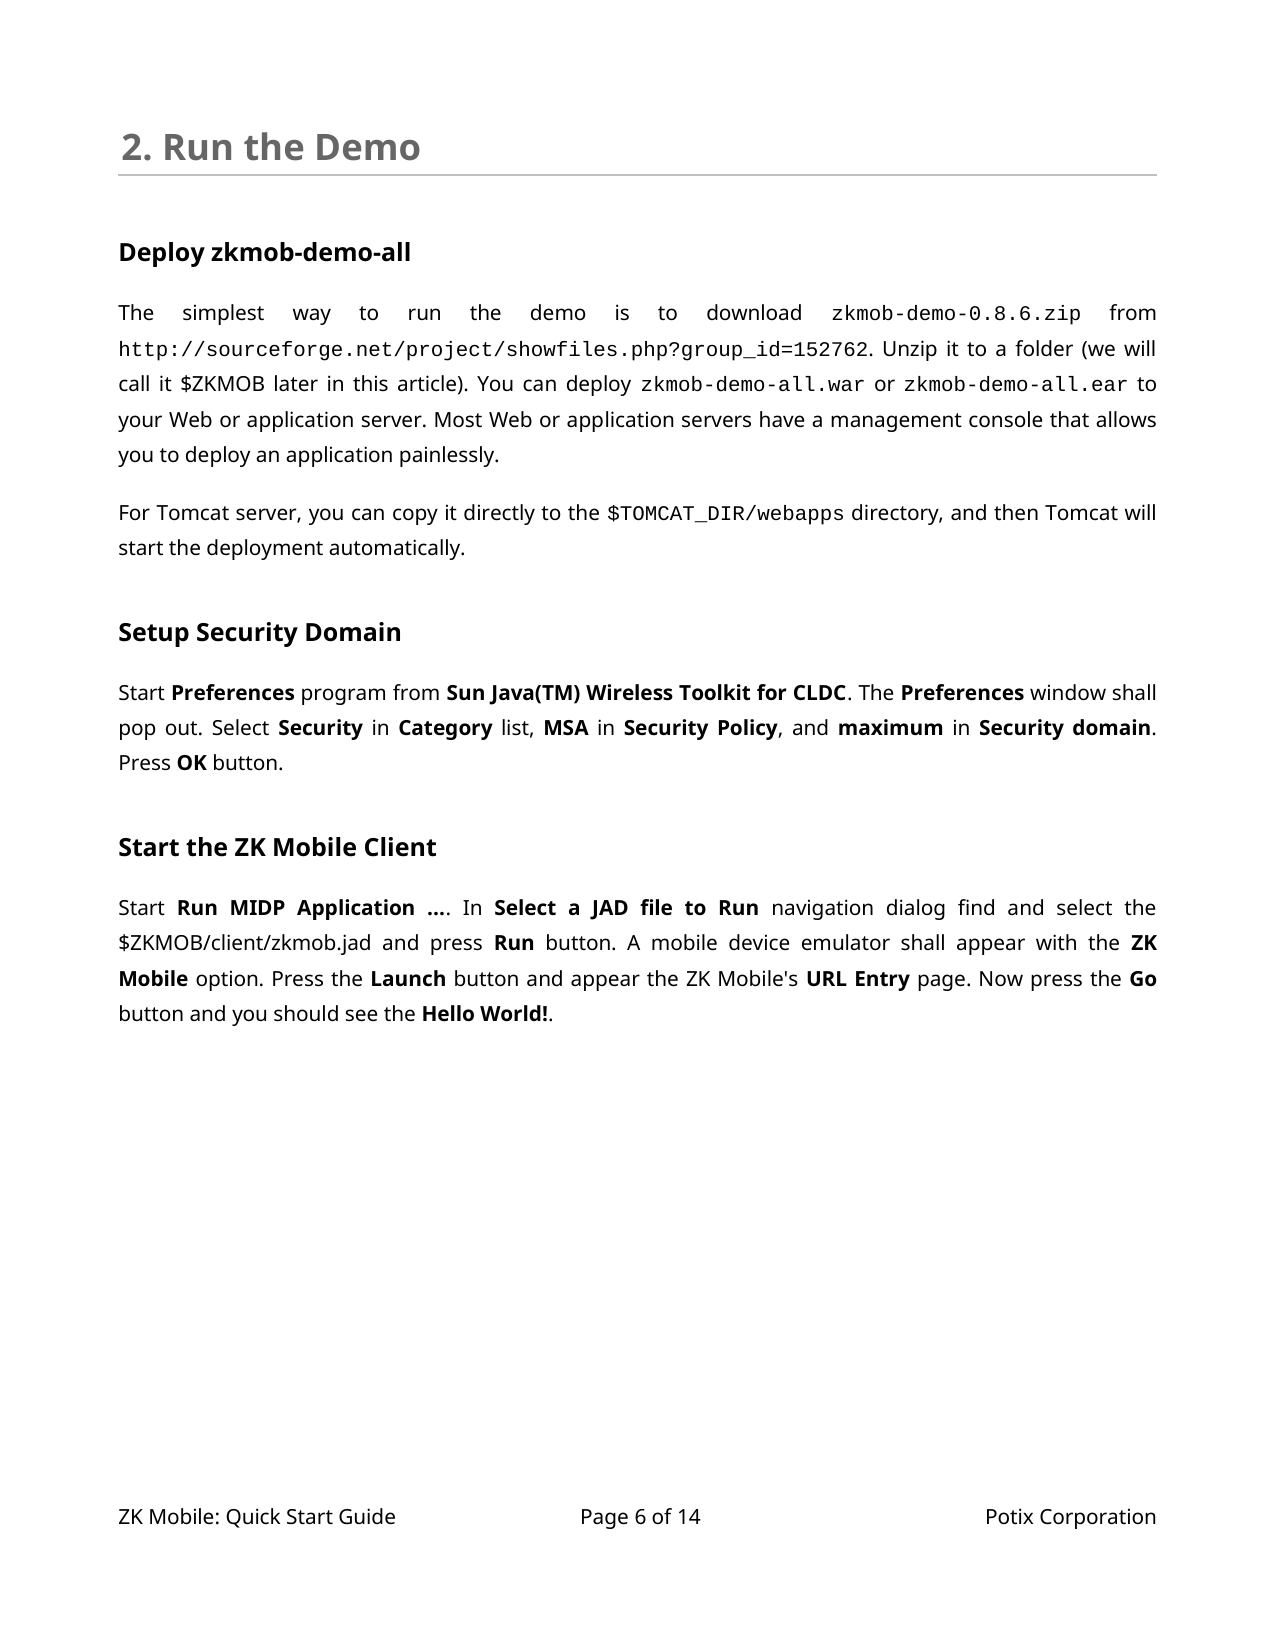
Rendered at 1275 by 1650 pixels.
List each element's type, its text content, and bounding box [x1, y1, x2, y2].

text The simplest way to run the demo is to download zkmob-demo-0.8.6.zip from http://sourceforge.net/project/showfiles.php?group_id=152762. Unzip it to a folder (we will call it $ZKMOB later in this article). You can deploy zkmob-demo-all.war or zkmob-demo-all.ear to your Web or application server. Most Web or application servers have a management console that allows you to deploy an application painlessly. [118, 298, 1157, 468]
subtitle Setup Security Domain [118, 615, 1157, 649]
text Start Run MIDP Application .... In Select a JAD file to Run navigation dialog find and select the $ZKMOB/client/zkmob.jad and press Run button. A mobile device emulator shall appear with the ZK Mobile option. Press the Launch button and appear the ZK Mobile's URL Entry page. Now press the Go button and you should see the Hello World!. [118, 893, 1157, 1027]
subtitle Start the ZK Mobile Client [118, 830, 1157, 864]
text For Tomcat server, you can copy it directly to the $TOMCAT_DIR/webapps directory, and then Tomcat will start the deployment automatically. [118, 498, 1157, 562]
subtitle Deploy zkmob-demo-all [118, 235, 1157, 269]
subtitle 2. Run the Demo [118, 118, 1157, 174]
text Start Preferences program from Sun Java(TM) Wireless Toolkit for CLDC. The Preferences window shall pop out. Select Security in Category list, MSA in Security Policy, and maximum in Security domain. Press OK button. [118, 678, 1157, 777]
